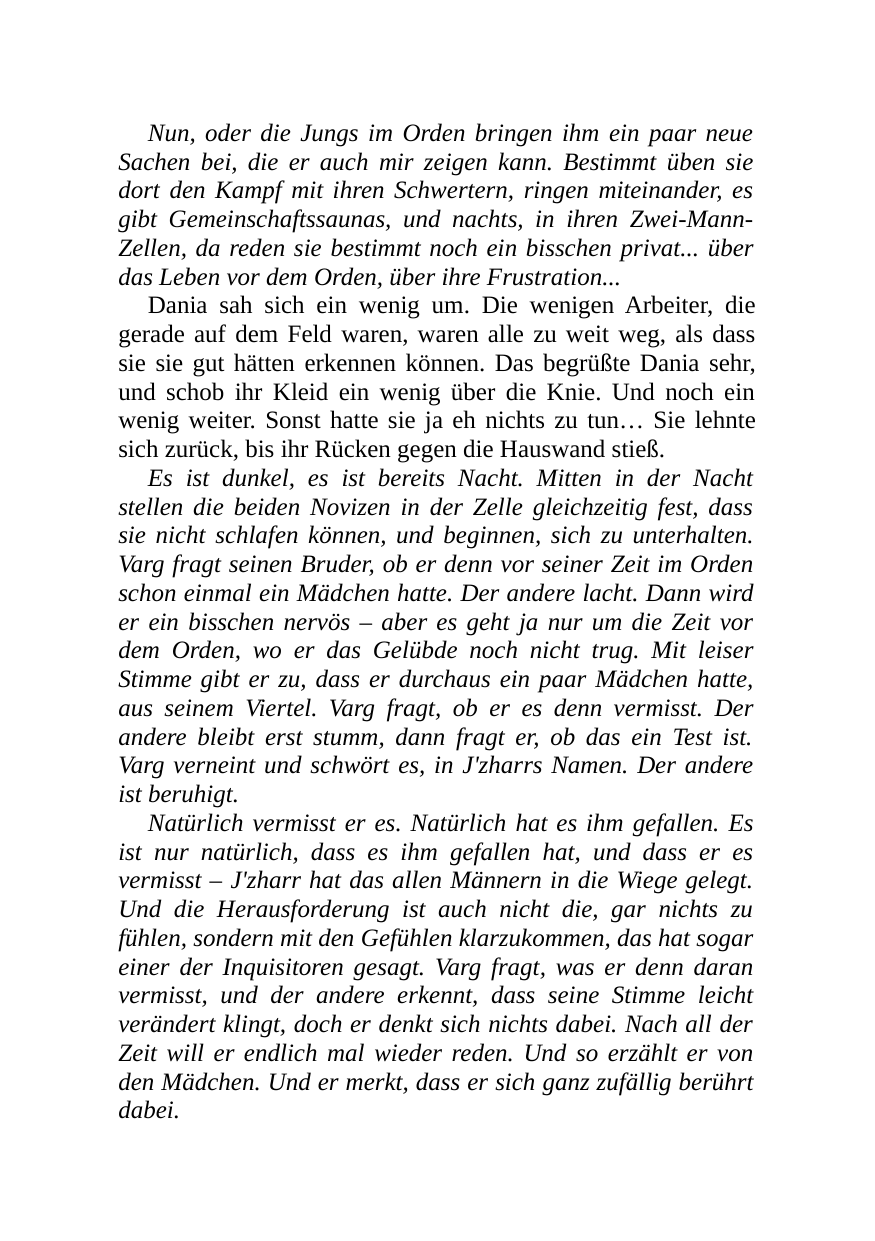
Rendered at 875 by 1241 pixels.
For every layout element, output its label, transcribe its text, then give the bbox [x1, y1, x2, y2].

text Es ist dunkel, es ist bereits Nacht. Mitten in der Nacht stellen die beiden Novizen in der Zelle gleichzeitig fest, dass sie nicht schlafen können, und beginnen, sich zu unterhalten. Varg fragt seinen Bruder, ob er denn vor seiner Zeit im Orden schon einmal ein Mädchen hatte. Der andere lacht. Dann wird er ein bisschen nervös – aber es geht ja nur um die Zeit vor dem Orden, wo er das Gelübde noch nicht trug. Mit leiser Stimme gibt er zu, dass er durchaus ein paar Mädchen hatte, aus seinem Viertel. Varg fragt, ob er es denn vermisst. Der andere bleibt erst stumm, dann fragt er, ob das ein Test ist. Varg verneint und schwört es, in J'zharrs Namen. Der andere ist beruhigt. [118, 463, 756, 808]
text Nun, oder die Jungs im Orden bringen ihm ein paar neue Sachen bei, die er auch mir zeigen kann. Bestimmt üben sie dort den Kampf mit ihren Schwertern, ringen miteinander, es gibt Gemeinschaftssaunas, und nachts, in ihren Zwei-Mann-Zellen, da reden sie bestimmt noch ein bisschen privat... über das Leben vor dem Orden, über ihre Frustration... [118, 118, 756, 291]
text Dania sah sich ein wenig um. Die wenigen Arbeiter, die gerade auf dem Feld waren, waren alle zu weit weg, als dass sie sie gut hätten erkennen können. Das begrüßte Dania sehr, und schob ihr Kleid ein wenig über die Knie. Und noch ein wenig weiter. Sonst hatte sie ja eh nichts zu tun… Sie lehnte sich zurück, bis ihr Rücken gegen die Hauswand stieß. [118, 291, 756, 463]
text Natürlich vermisst er es. Natürlich hat es ihm gefallen. Es ist nur natürlich, dass es ihm gefallen hat, und dass er es vermisst – J'zharr hat das allen Männern in die Wiege gelegt. Und die Herausforderung ist auch nicht die, gar nichts zu fühlen, sondern mit den Gefühlen klarzukommen, das hat sogar einer der Inquisitoren gesagt. Varg fragt, was er denn daran vermisst, und der andere erkennt, dass seine Stimme leicht verändert klingt, doch er denkt sich nichts dabei. Nach all der Zeit will er endlich mal wieder reden. Und so erzählt er von den Mädchen. Und er merkt, dass er sich ganz zufällig berührt dabei. [118, 808, 756, 1124]
